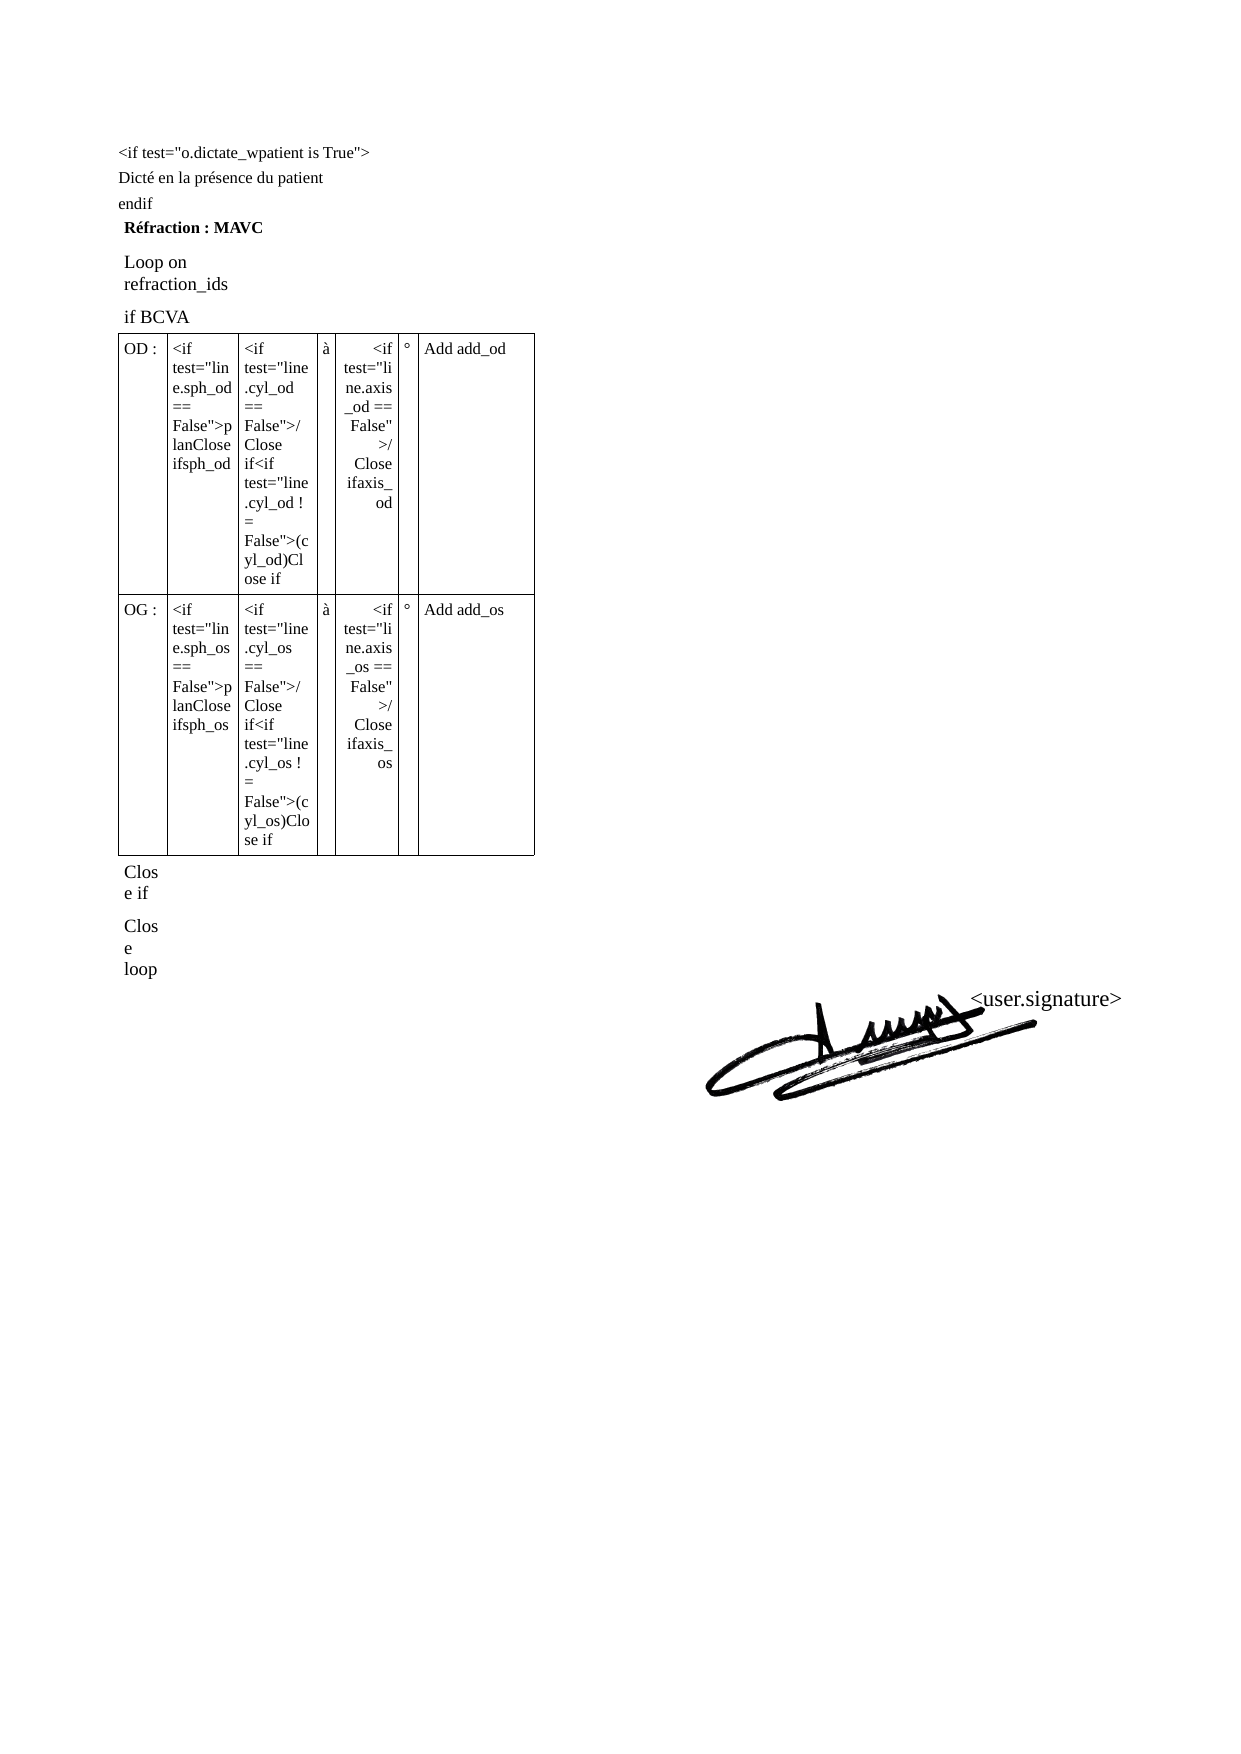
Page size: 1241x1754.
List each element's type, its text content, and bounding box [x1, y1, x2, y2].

table_cell ° [399, 595, 418, 855]
table_cell Add add_os [419, 595, 534, 855]
table_cell <if test="line.sph_os == False">planClose ifsph_os [168, 595, 238, 855]
table_cell OD : [119, 334, 167, 594]
table_cell [317, 856, 335, 909]
table_cell [335, 856, 398, 909]
table_cell [239, 909, 317, 986]
table_cell [317, 300, 335, 333]
table_cell à [318, 595, 335, 855]
table_cell [398, 300, 418, 333]
table_cell [418, 300, 534, 333]
table_cell <if test="line.sph_od == False">planClose ifsph_od [168, 334, 238, 594]
table_cell [418, 909, 534, 986]
table_cell [335, 909, 398, 986]
table_cell if BCVA [118, 300, 238, 333]
table_cell [398, 856, 418, 909]
table_cell <if test="line.axis_os == False">/Close ifaxis_os [336, 595, 398, 855]
table_cell [167, 909, 238, 986]
table_cell [335, 300, 398, 333]
table_cell <if test="line.cyl_os == False">/Close if<if test="line.cyl_os != False">(cyl_os)Close if [239, 595, 317, 855]
table_cell [239, 300, 317, 333]
picture [705, 994, 1038, 1101]
table_cell [167, 856, 238, 909]
text <if test="o.dictate_wpatient is True"> [118, 143, 1122, 162]
table_cell [418, 856, 534, 909]
table_cell ° [399, 334, 418, 594]
table_header Réfraction : MAVC [118, 213, 317, 246]
table_cell à [318, 334, 335, 594]
table_cell [239, 856, 317, 909]
table_header [317, 213, 335, 246]
table_header [335, 213, 398, 246]
text Dicté en la présence du patient [118, 168, 1122, 187]
table_header [398, 213, 418, 246]
table_cell [317, 909, 335, 986]
table_cell Close if [118, 856, 167, 909]
table_cell [239, 246, 317, 300]
table_cell [418, 246, 534, 300]
table_cell OG : [119, 595, 167, 855]
text endif [118, 193, 1122, 213]
table_cell <if test="line.cyl_od == False">/Close if<if test="line.cyl_od != False">(cyl_od)Close if [239, 334, 317, 594]
table_cell [398, 246, 418, 300]
text <user.signature> [118, 986, 1122, 1012]
table_cell Close loop [118, 909, 167, 986]
table_cell [335, 246, 398, 300]
table_cell [317, 246, 335, 300]
table_cell <if test="line.axis_od == False">/Close ifaxis_od [336, 334, 398, 594]
table_cell Loop on refraction_ids [118, 246, 238, 300]
table_header [418, 213, 534, 246]
table_cell Add add_od [419, 334, 534, 594]
table_cell [398, 909, 418, 986]
